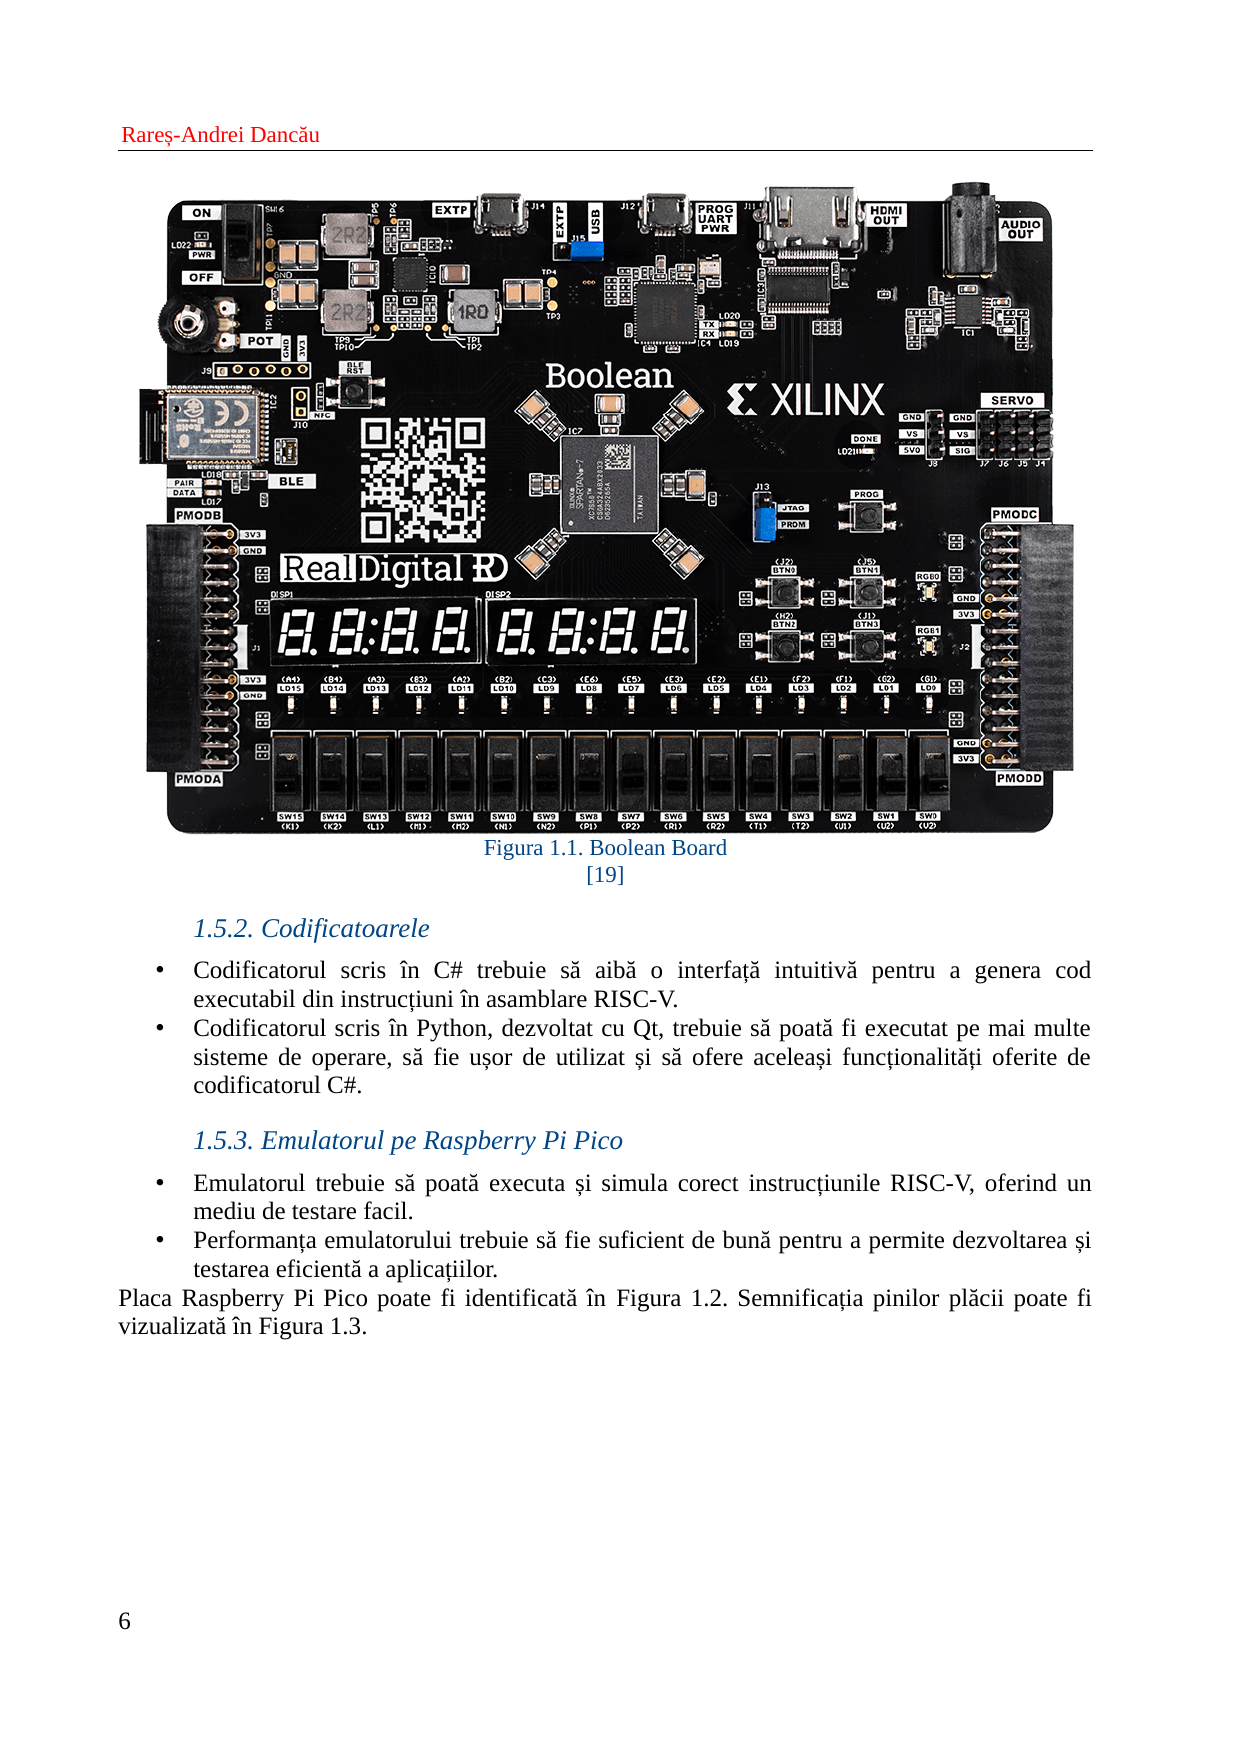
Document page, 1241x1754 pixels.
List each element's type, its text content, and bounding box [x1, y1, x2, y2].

list Emulatorul trebuie să poată executa și simula corect instrucțiunile RISC-V, oferind un mediu de testare facil. [156, 1168, 1093, 1225]
list Performanța emulatorului trebuie să fie suficient de bună pentru a permite dezvoltarea și testarea eficientă a aplicațiilor. [156, 1225, 1093, 1283]
picture [136, 180, 1074, 835]
list Placa Raspberry Pi Pico poate fi identificată în Figura 1.2. Semnificația pinilor plăcii poate fi vizualizată în Figura 1.3. [118, 1283, 1093, 1340]
subtitle Codificatoarele [193, 912, 1093, 943]
list Codificatorul scris în C# trebuie să aibă o interfață intuitivă pentru a genera cod executabil din instrucțiuni în asamblare RISC-V. [156, 956, 1093, 1013]
text Figura 1.1. Boolean Board [137, 835, 1074, 861]
list Codificatorul scris în Python, dezvoltat cu Qt, trebuie să poată fi executat pe mai multe sisteme de operare, să fie ușor de utilizat și să ofere aceleași funcționalități oferite de codificatorul C#. [156, 1013, 1093, 1099]
subtitle Emulatorul pe Raspberry Pi Pico [193, 1124, 1093, 1155]
text [19] [118, 835, 1093, 887]
